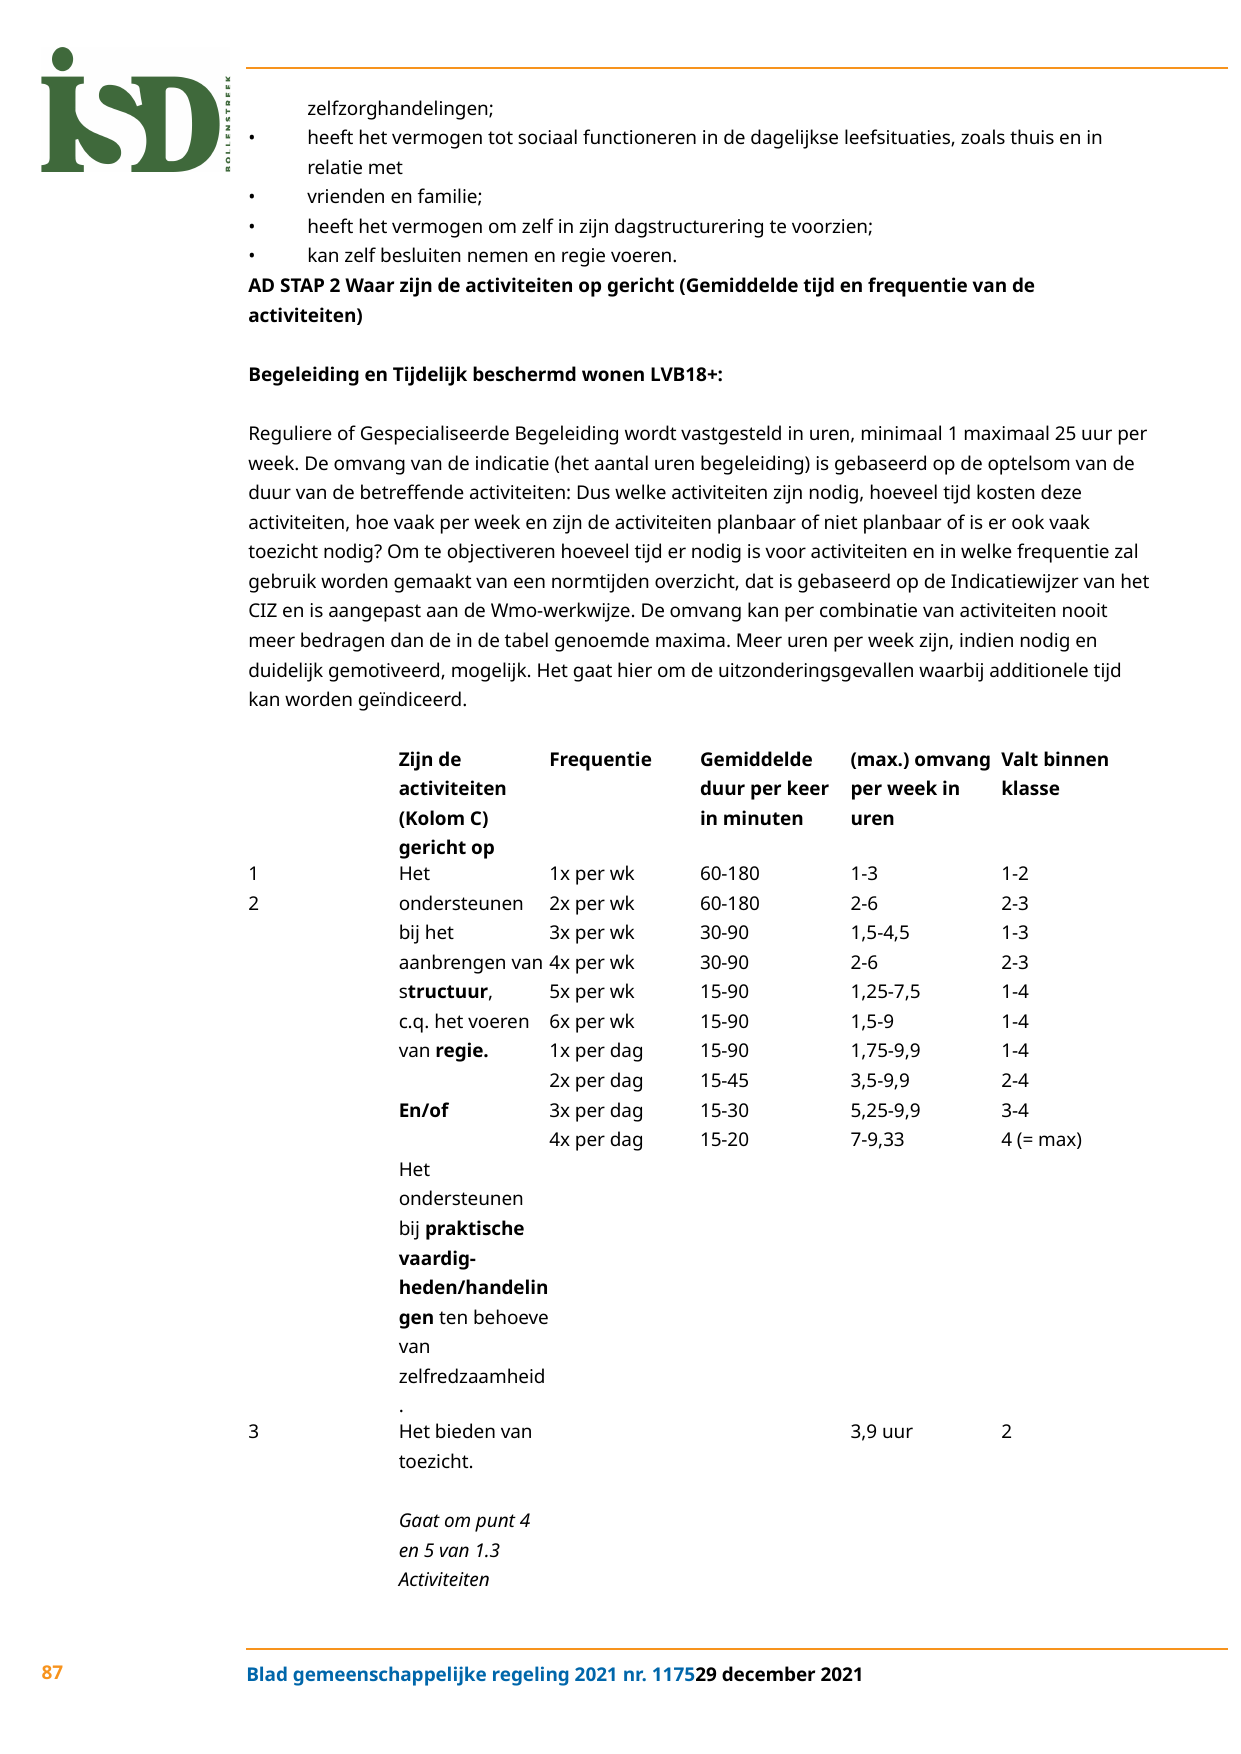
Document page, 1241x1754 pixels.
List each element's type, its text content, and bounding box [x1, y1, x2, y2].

table_cell 1-2 2-3 1-3 2-3 1-4 1-4 1-4 2-4 3-4 4 (= max) [1001, 860, 1152, 1418]
list heeft het vermogen tot sociaal functioneren in de dagelijkse leefsituaties, zoals thuis en in relatie met [248, 124, 1152, 180]
list zelfzorghandelingen; [248, 95, 1152, 121]
table_cell 3 [248, 1419, 398, 1592]
table_cell [700, 1419, 850, 1592]
text Begeleiding en Tijdelijk beschermd wonen LVB18+: [248, 361, 1152, 387]
table_cell 1x per wk 2x per wk 3x per wk 4x per wk 5x per wk 6x per wk 1x per dag 2x per dag 3x per dag 4x per dag [549, 860, 700, 1418]
list vrienden en familie; [248, 183, 1152, 209]
table_header Valt binnen klasse [1001, 746, 1152, 860]
table_header (max.) omvang per week in uren [850, 746, 1001, 860]
table_cell 2 [1001, 1419, 1152, 1592]
table_cell 1 2 [248, 860, 398, 1418]
picture [41, 47, 231, 172]
list heeft het vermogen om zelf in zijn dagstructurering te voorzien; [248, 213, 1152, 239]
table_cell 3,9 uur [850, 1419, 1001, 1592]
text Reguliere of Gespecialiseerde Begeleiding wordt vastgesteld in uren, minimaal 1 maximaal 25 uur per week. De omvang van de indicatie (het aantal uren begeleiding) is gebaseerd op de optelsom van de duur van de betreffende activiteiten: Dus welke activiteiten zijn nodig, hoeveel tijd kosten deze activiteiten, hoe vaak per week en zijn de activiteiten planbaar of niet planbaar of is er ook vaak toezicht nodig? Om te objectiveren hoeveel tijd er nodig is voor activiteiten en in welke frequentie zal gebruik worden gemaakt van een normtijden overzicht, dat is gebaseerd op de Indicatiewijzer van het CIZ en is aangepast aan de Wmo-werkwijze. De omvang kan per combinatie van activiteiten nooit meer bedragen dan de in de tabel genoemde maxima. Meer uren per week zijn, indien nodig en duidelijk gemotiveerd, mogelijk. Het gaat hier om de uitzonderingsgevallen waarbij additionele tijd kan worden geïndiceerd. [248, 420, 1152, 712]
table_header Gemiddelde duur per keer in minuten [700, 746, 850, 860]
table_cell Het bieden van toezicht. Gaat om punt 4 en 5 van 1.3 Activiteiten [399, 1419, 549, 1592]
table_cell 60-180 60-180 30-90 30-90 15-90 15-90 15-90 15-45 15-30 15-20 [700, 860, 850, 1418]
text AD STAP 2 Waar zijn de activiteiten op gericht (Gemiddelde tijd en frequentie van de activiteiten) [248, 272, 1152, 328]
table_cell [549, 1419, 700, 1592]
table_header Zijn de activiteiten (Kolom C) gericht op [399, 746, 549, 860]
table_cell Het ondersteunen bij het aanbrengen van structuur, c.q. het voeren van regie. En/of Het ondersteunen bij praktische vaardig-heden/handelingen ten behoeve van zelfredzaamheid. [399, 860, 549, 1418]
table_cell 1-3 2-6 1,5-4,5 2-6 1,25-7,5 1,5-9 1,75-9,9 3,5-9,9 5,25-9,9 7-9,33 [850, 860, 1001, 1418]
table_header [248, 746, 398, 860]
table_header Frequentie [549, 746, 700, 860]
list kan zelf besluiten nemen en regie voeren. [248, 243, 1152, 268]
